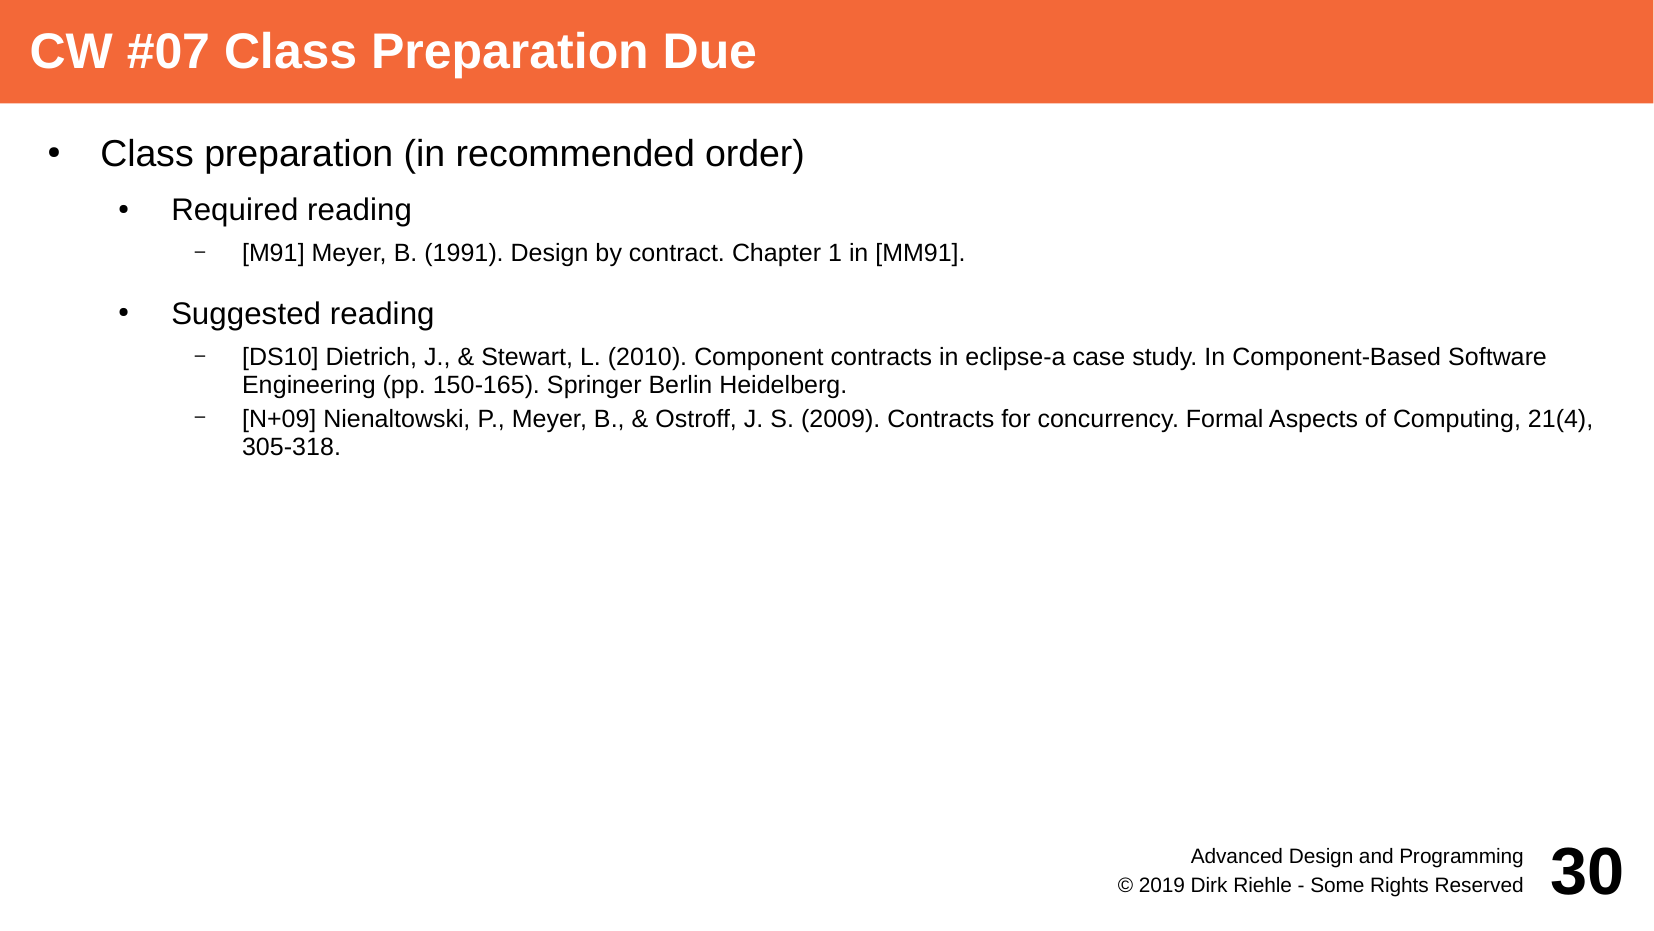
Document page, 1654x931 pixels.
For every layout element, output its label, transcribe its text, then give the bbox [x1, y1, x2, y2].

title CW #07 Class Preparation Due [0, 0, 1654, 104]
list Class preparation (in recommended order) Required reading [M91] Meyer, B. (1991). Design by contract. Chapter 1 in [MM91]. Suggested reading [DS10] Dietrich, J., & Stewart, L. (2010). Component contracts in eclipse-a case study. In Component-Based Software Engineering (pp. 150-165). Springer Berlin Heidelberg. [N+09] Nienaltowski, P., Meyer, B., & Ostroff, J. S. (2009). Contracts for concurrency. Formal Aspects of Computing, 21(4), 305-318. [29, 132, 1625, 813]
